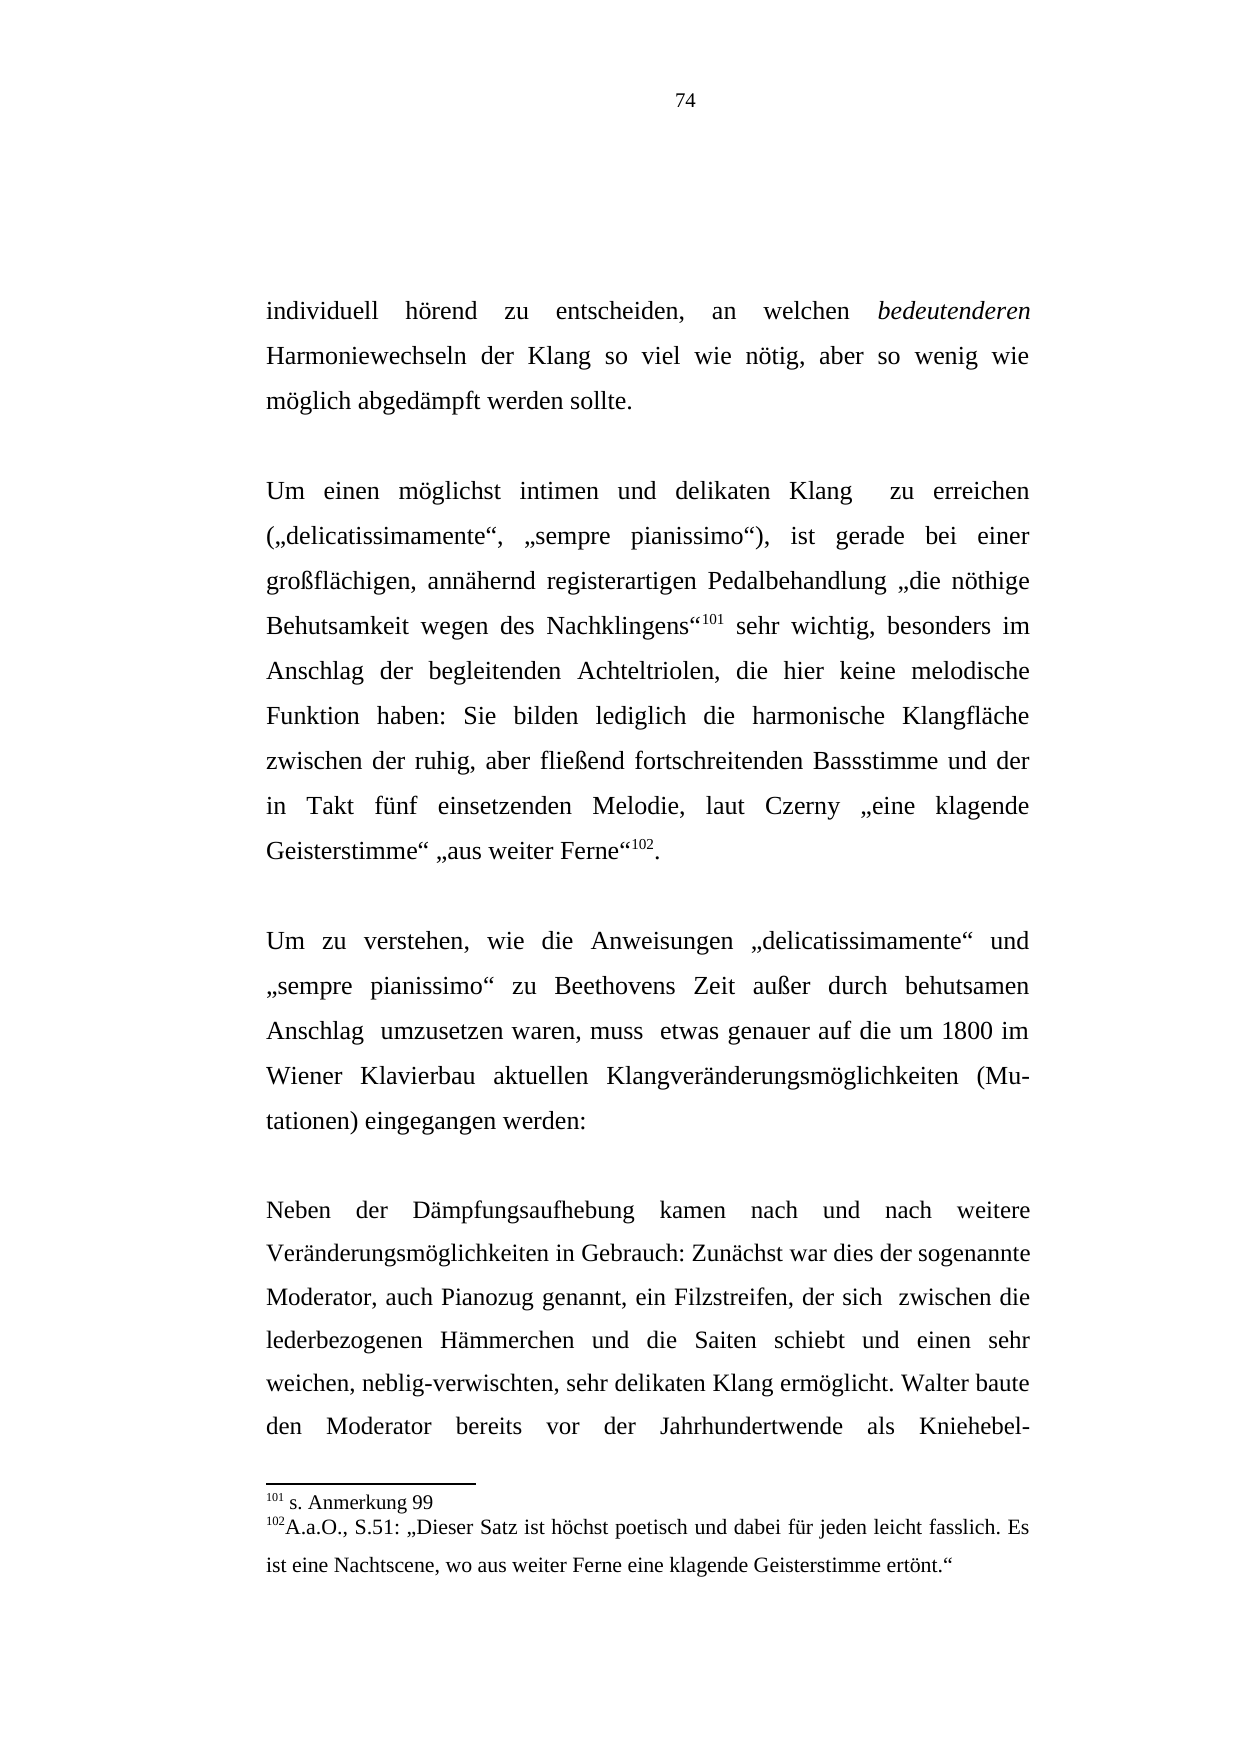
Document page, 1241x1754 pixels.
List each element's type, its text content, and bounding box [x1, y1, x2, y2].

text Um zu verstehen, wie die Anweisungen „delicatissimamente“ und „sempre pianissimo“ zu Beethovens Zeit außer durch behutsamen Anschlag umzusetzen waren, muss etwas genauer auf die um 1800 im Wiener Klavierbau aktuellen Klangveränderungsmöglichkeiten (Mu-tationen) eingegangen werden: [266, 925, 1031, 1135]
text s. Anmerkung 99 [266, 1490, 1104, 1514]
text Um einen möglichst intimen und delikaten Klang zu erreichen („delicatissimamente“, „sempre pianissimo“), ist gerade bei einer großflächigen, annähernd registerartigen Pedalbehandlung „die nöthige Behutsamkeit wegen des Nachklingens“ sehr wichtig, besonders im Anschlag der begleitenden Achteltriolen, die hier keine melodische Funktion haben: Sie bilden lediglich die harmonische Klangfläche zwischen der ruhig, aber fließend fortschreitenden Bassstimme und der in Takt fünf einsetzenden Melodie, laut Czerny „eine klagende Geisterstimme“ „aus weiter Ferne“. [266, 475, 1031, 865]
text A.a.O., S.51: „Dieser Satz ist höchst poetisch und dabei für jeden leicht fasslich. Es ist eine Nachtscene, wo aus weiter Ferne eine klagende Geisterstimme ertönt.“ [266, 1514, 1031, 1577]
text Neben der Dämpfungsaufhebung kamen nach und nach weitere Veränderungsmöglichkeiten in Gebrauch: Zunächst war dies der sogenannte Moderator, auch Pianozug genannt, ein Filzstreifen, der sich zwischen die lederbezogenen Hämmerchen und die Saiten schiebt und einen sehr weichen, neblig-verwischten, sehr delikaten Klang ermöglicht. Walter baute den Moderator bereits vor der Jahrhundertwende als Kniehebel- [266, 1195, 1031, 1440]
text individuell hörend zu entscheiden, an welchen bedeutenderen Harmoniewechseln der Klang so viel wie nötig, aber so wenig wie möglich abgedämpft werden sollte. [266, 295, 1031, 415]
